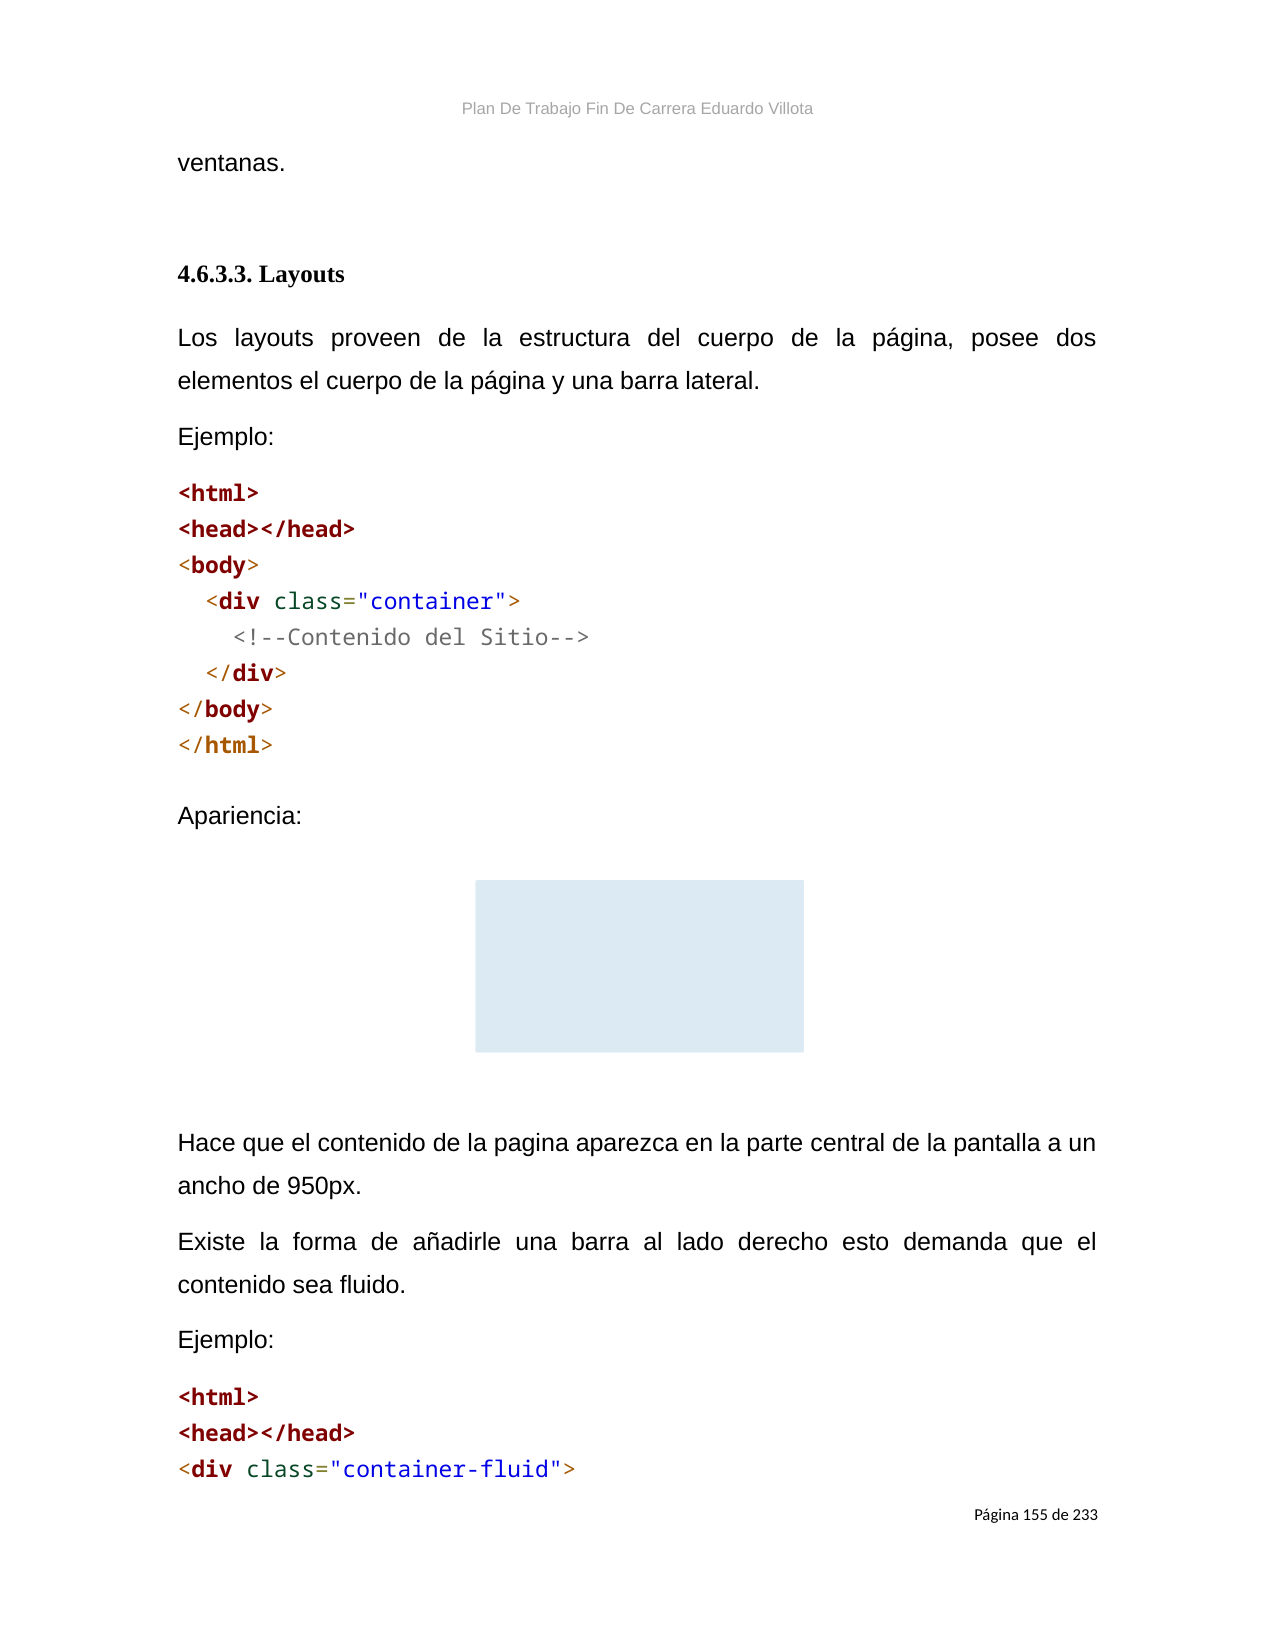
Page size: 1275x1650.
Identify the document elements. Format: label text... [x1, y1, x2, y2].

text Hace que el contenido de la pagina aparezca en la parte central de la pantalla a un ancho de 950px. [177, 1128, 1098, 1200]
text <div class="container-fluid"> [177, 1453, 1098, 1484]
text <div class="container"> [177, 585, 1098, 616]
text </html> [177, 729, 1098, 760]
text Ejemplo: [177, 422, 1098, 450]
text <html> [177, 477, 1098, 508]
picture [417, 875, 858, 1058]
text Los layouts proveen de la estructura del cuerpo de la página, posee dos elementos el cuerpo de la página y una barra lateral. [177, 323, 1098, 395]
text ventanas. [177, 148, 1098, 176]
text 4.6.3.3. Layouts [177, 259, 1098, 288]
text </div> [177, 657, 1098, 688]
text <head></head> [177, 513, 1098, 544]
text Existe la forma de añadirle una barra al lado derecho esto demanda que el contenido sea fluido. [177, 1227, 1098, 1299]
text <html> [177, 1381, 1098, 1412]
text <body> [177, 549, 1098, 580]
text Apariencia: [177, 801, 1098, 829]
text <head></head> [177, 1417, 1098, 1448]
text Ejemplo: [177, 1326, 1098, 1354]
text </body> [177, 693, 1098, 724]
text <!--Contenido del Sitio--> [177, 621, 1098, 652]
